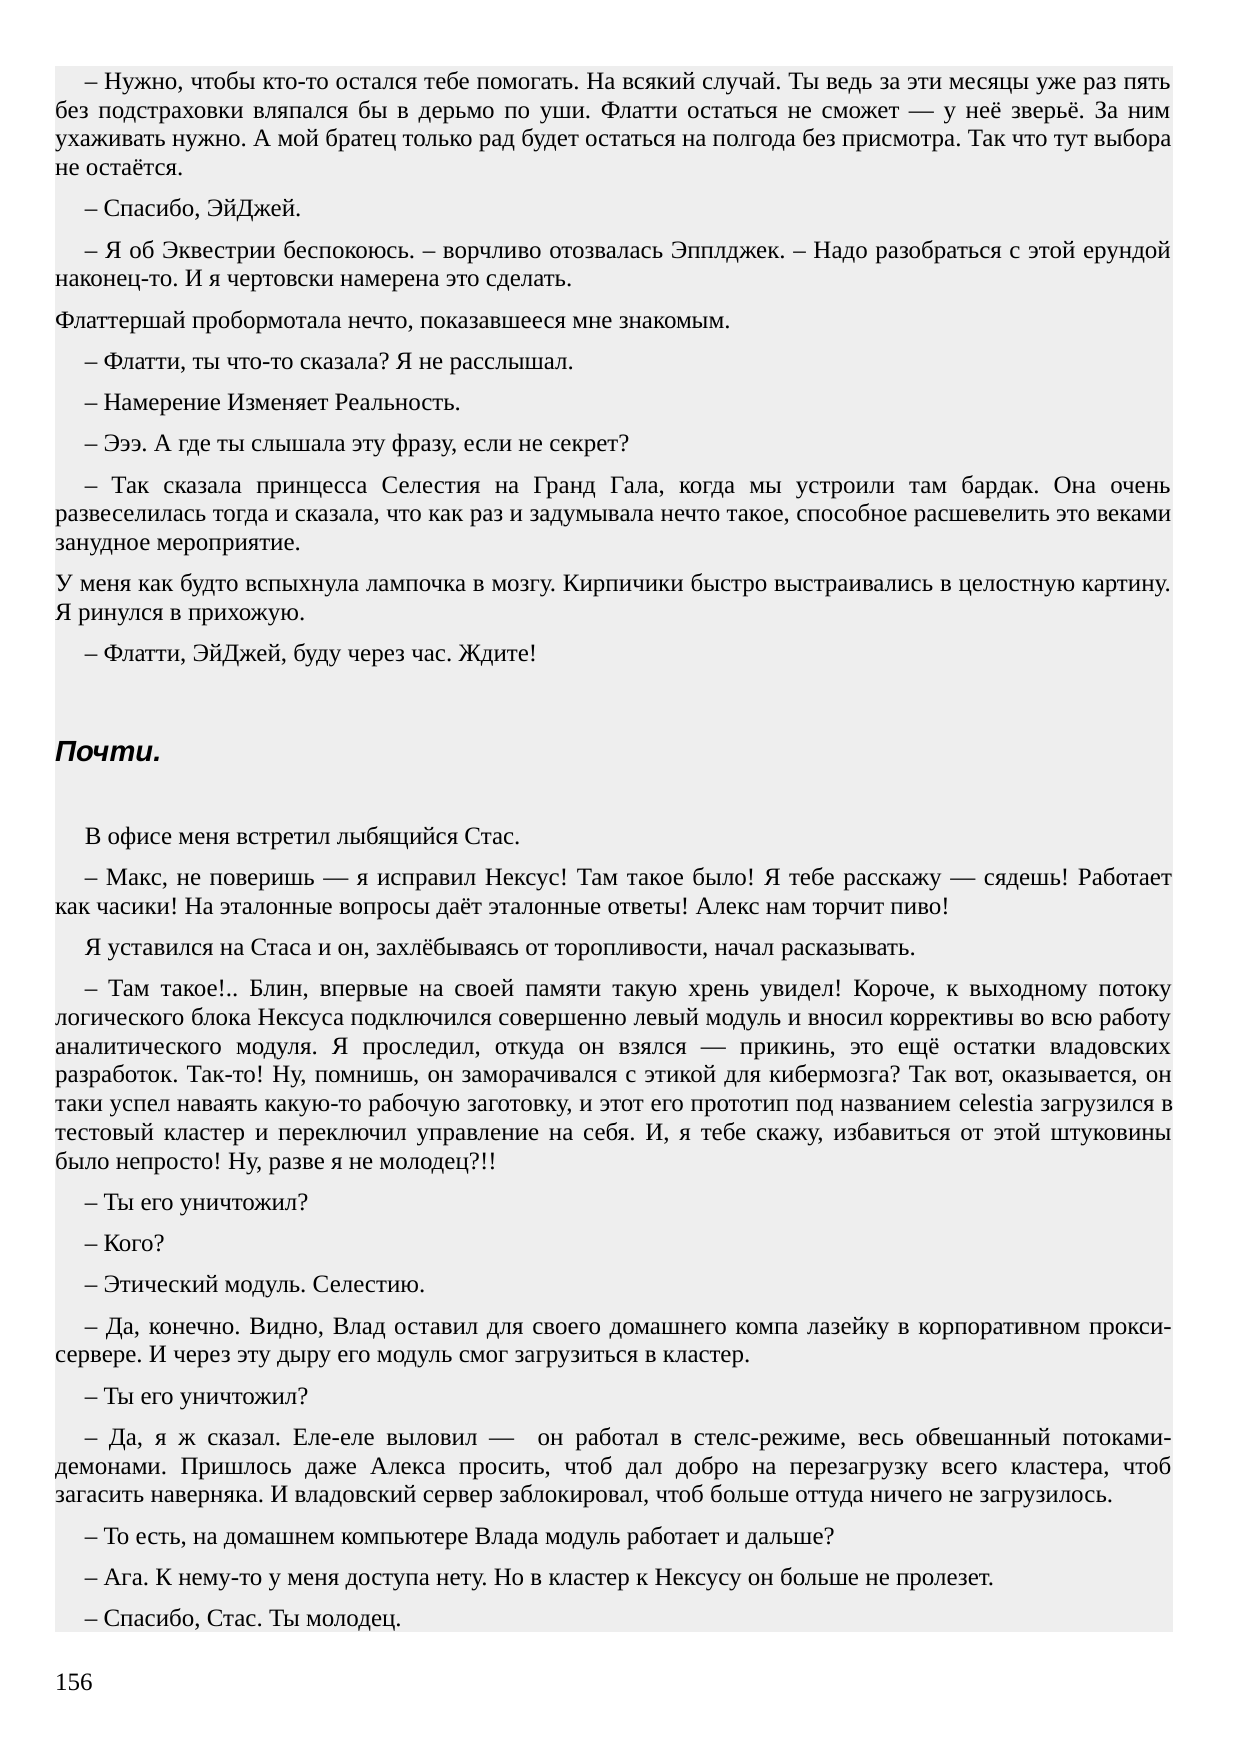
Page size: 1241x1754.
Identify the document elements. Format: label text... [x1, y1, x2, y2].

text – Кого? [55, 1228, 1173, 1257]
text – Ты его уничтожил? [55, 1381, 1173, 1409]
text – Спасибо, ЭйДжей. [55, 193, 1173, 222]
text – Намерение Изменяет Реальность. [55, 387, 1173, 416]
text – Да, я ж сказал. Еле-еле выловил — он работал в стелс-режиме, весь обвешанный потоками-демонами. Пришлось даже Алекса просить, чтоб дал добро на перезагрузку всего кластера, чтоб загасить наверняка. И владовский сервер заблокировал, чтоб больше оттуда ничего не загрузилось. [55, 1422, 1173, 1508]
text – Так сказала принцесса Селестия на Гранд Гала, когда мы устроили там бардак. Она очень развеселилась тогда и сказала, что как раз и задумывала нечто такое, способное расшевелить это веками занудное мероприятие. [55, 470, 1173, 556]
text – Ага. К нему-то у меня доступа нету. Но в кластер к Нексусу он больше не пролезет. [55, 1562, 1173, 1591]
list У меня как будто вспыхнула лампочка в мозгу. Кирпичики быстро выстраивались в целостную картину. Я ринулся в прихожую. [55, 568, 1173, 626]
text – Там такое!.. Блин, впервые на своей памяти такую хрень увидел! Короче, к выходному потоку логического блока Нексуса подключился совершенно левый модуль и вносил коррективы во всю работу аналитического модуля. Я проследил, откуда он взялся — прикинь, это ещё остатки владовских разработок. Так-то! Ну, помнишь, он заморачивался с этикой для кибермозга? Так вот, оказывается, он таки успел наваять какую-то рабочую заготовку, и этот его прототип под названием celestia загрузился в тестовый кластер и переключил управление на себя. И, я тебе скажу, избавиться от этой штуковины было непросто! Ну, разве я не молодец?!! [55, 973, 1173, 1174]
text Я уставился на Стаса и он, захлёбываясь от торопливости, начал расказывать. [55, 932, 1173, 961]
text – То есть, на домашнем компьютере Влада модуль работает и дальше? [55, 1521, 1173, 1549]
text – Ты его уничтожил? [55, 1187, 1173, 1216]
text – Макс, не поверишь — я исправил Нексус! Там такое было! Я тебе расскажу — сядешь! Работает как часики! На эталонные вопросы даёт эталонные ответы! Алекс нам торчит пиво! [55, 862, 1173, 919]
text – Нужно, чтобы кто-то остался тебе помогать. На всякий случай. Ты ведь за эти месяцы уже раз пять без подстраховки вляпался бы в дерьмо по уши. Флатти остаться не сможет — у неё зверьё. За ним ухаживать нужно. А мой братец только рад будет остаться на полгода без присмотра. Так что тут выбора не остаётся. [55, 66, 1173, 181]
text – Спасибо, Стас. Ты молодец. [55, 1603, 1173, 1632]
text – Я об Эквестрии беспокоюсь. – ворчливо отозвалась Эпплджек. – Надо разобраться с этой ерундой наконец-то. И я чертовски намерена это сделать. [55, 235, 1173, 292]
text – Эээ. А где ты слышала эту фразу, если не секрет? [55, 428, 1173, 457]
text – Флатти, ты что-то сказала? Я не расслышал. [55, 346, 1173, 375]
text – Да, конечно. Видно, Влад оставил для своего домашнего компа лазейку в корпоративном прокси-сервере. И через эту дыру его модуль смог загрузиться в кластер. [55, 1311, 1173, 1368]
text В офисе меня встретил лыбящийся Стас. [55, 821, 1173, 849]
text – Флатти, ЭйДжей, буду через час. Ждите! [55, 638, 1173, 667]
subtitle Почти. [55, 733, 1173, 767]
text – Этический модуль. Селестию. [55, 1269, 1173, 1298]
list Флаттершай пробормотала нечто, показавшееся мне знакомым. [55, 305, 1173, 333]
